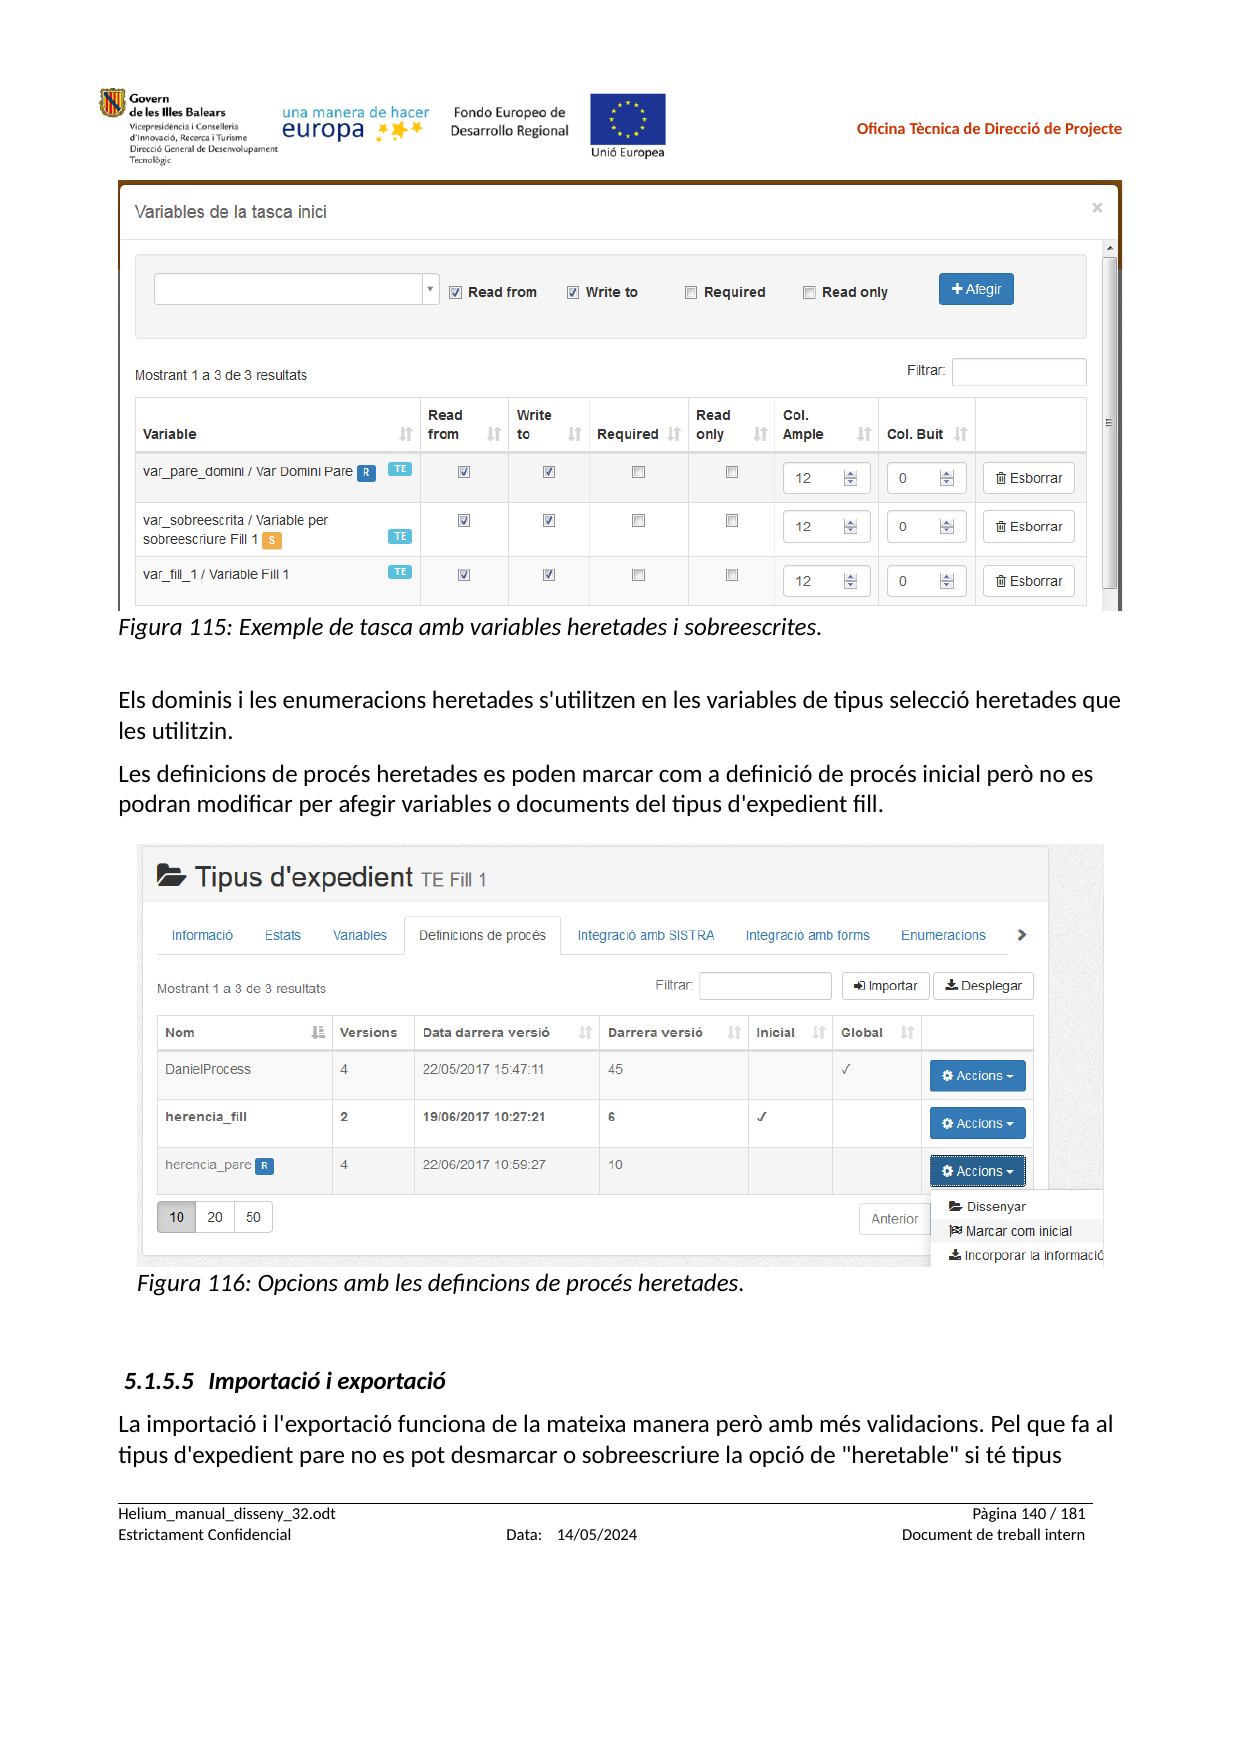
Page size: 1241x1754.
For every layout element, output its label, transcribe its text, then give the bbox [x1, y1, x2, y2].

picture [99, 87, 668, 166]
picture [136, 844, 1104, 1267]
picture [118, 180, 1123, 611]
text Figura 115: Exemple de tasca amb variables heretades i sobreescrites. [118, 611, 1122, 641]
list Figura 116: Opcions amb les defincions de procés heretades. [137, 1267, 1103, 1297]
text Els dominis i les enumeracions heretades s'utilitzen en les variables de tipus selecció heretades que les utilitzin. [118, 684, 1122, 746]
text La importació i l'exportació funciona de la mateixa manera però amb més validacions. Pel que fa al tipus d'expedient pare no es pot desmarcar o sobreescriure la opció de "heretable" si té tipus [118, 1408, 1122, 1469]
subtitle Importació i exportació [118, 1366, 1122, 1396]
text Les definicions de procés heretades es poden marcar com a definició de procés inicial però no es podran modificar per afegir variables o documents del tipus d'expedient fill. [118, 758, 1122, 819]
